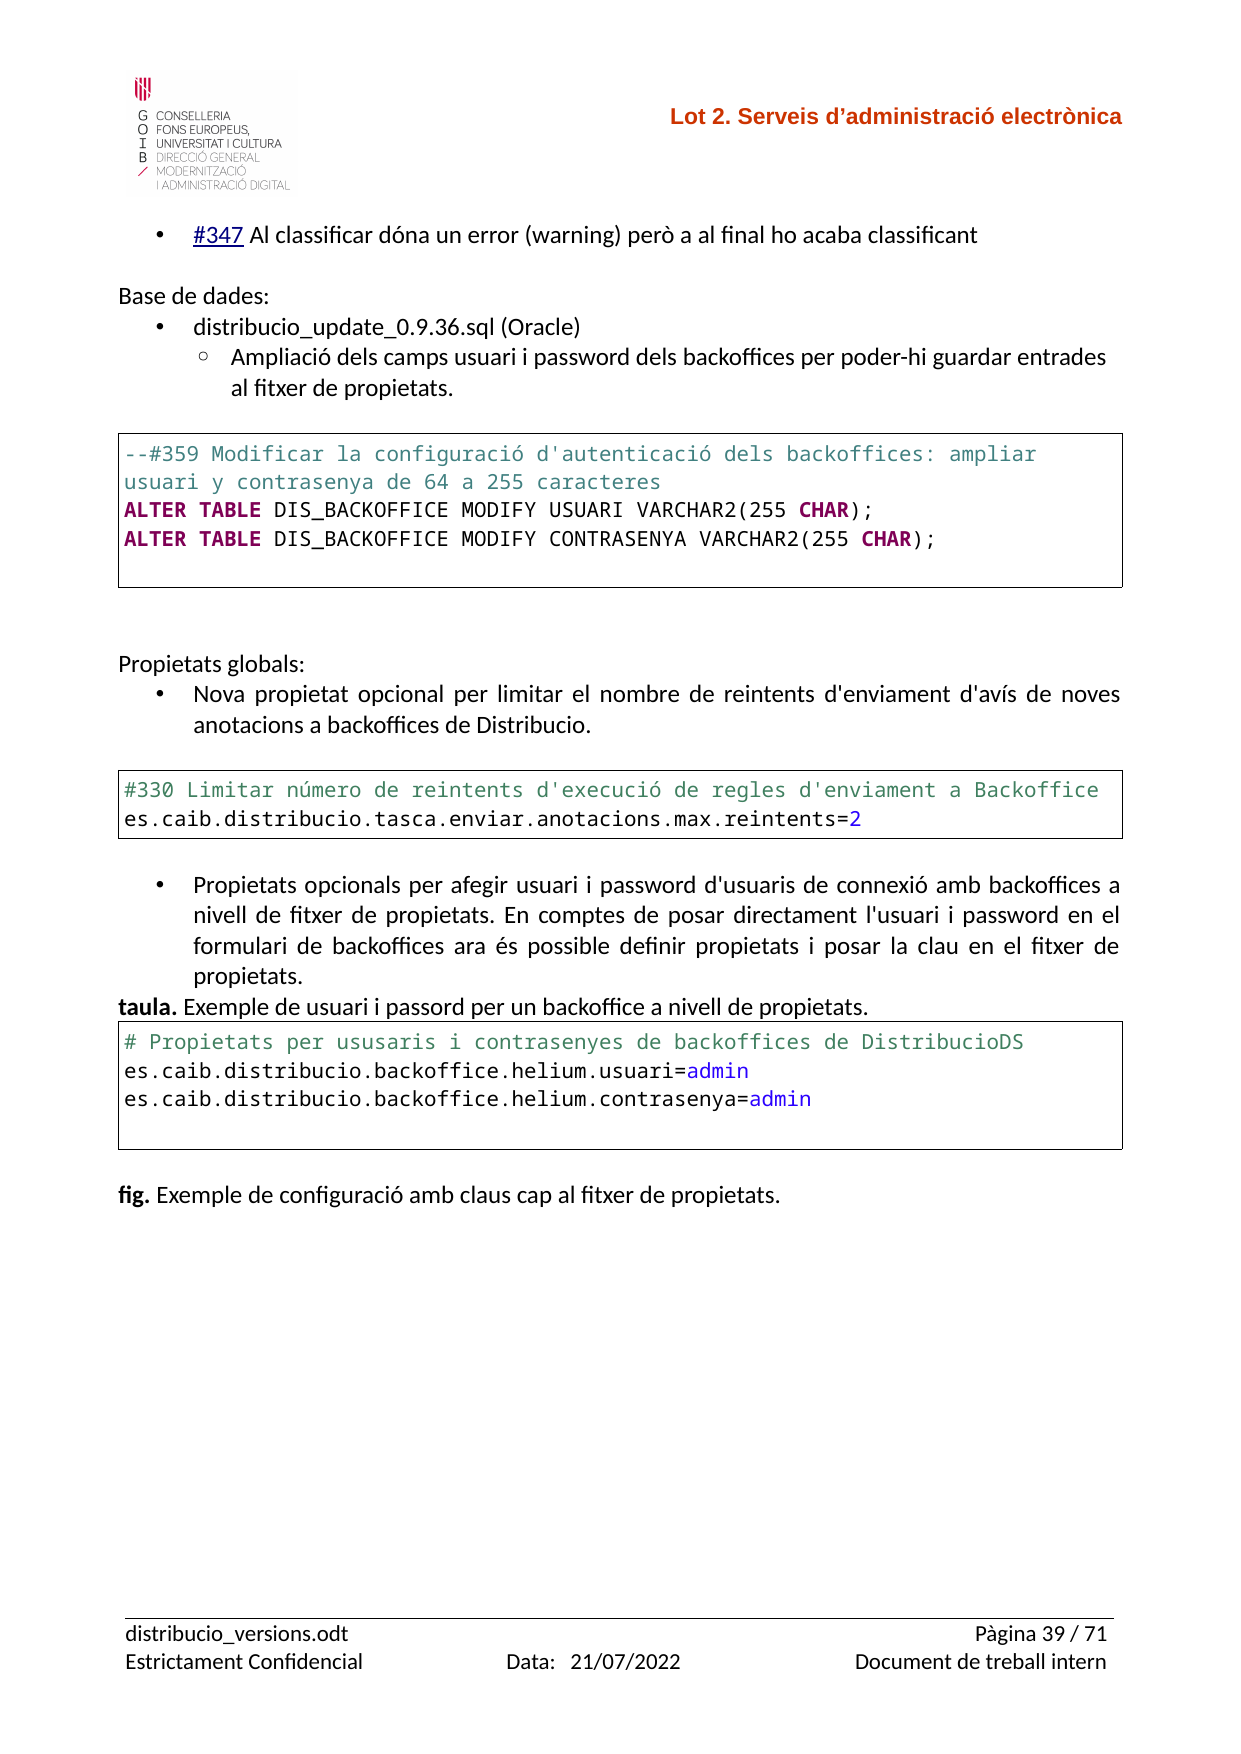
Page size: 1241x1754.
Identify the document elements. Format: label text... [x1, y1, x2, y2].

list Propietats opcionals per afegir usuari i password d'usuaris de connexió amb backoffices a nivell de fitxer de propietats. En comptes de posar directament l'usuari i password en el formulari de backoffices ara és possible definir propietats i posar la clau en el fitxer de propietats. [156, 869, 1122, 991]
text taula. Exemple de usuari i passord per un backoffice a nivell de propietats. [118, 991, 1122, 1021]
list Ampliació dels camps usuari i password dels backoffices per poder-hi guardar entrades al fitxer de propietats. [193, 341, 1122, 402]
table_header # Propietats per ususaris i contrasenyes de backoffices de DistribucioDS es.caib.distribucio.backoffice.helium.usuari=admin es.caib.distribucio.backoffice.helium.contrasenya=admin [119, 1022, 1122, 1149]
text fig. Exemple de configuració amb claus cap al fitxer de propietats. [118, 1179, 1122, 1210]
list Nova propietat opcional per limitar el nombre de reintents d'enviament d'avís de noves anotacions a backoffices de Distribucio. [156, 678, 1122, 739]
text Propietats globals: [118, 648, 1122, 678]
picture [126, 70, 299, 197]
table_header #330 Limitar número de reintents d'execució de regles d'enviament a Backoffice es.caib.distribucio.tasca.enviar.anotacions.max.reintents=2 [119, 771, 1122, 838]
table_header --#359 Modificar la configuració d'autenticació dels backoffices: ampliar usuari y contrasenya de 64 a 255 caracteres ALTER TABLE DIS_BACKOFFICE MODIFY USUARI VARCHAR2(255 CHAR); ALTER TABLE DIS_BACKOFFICE MODIFY CONTRASENYA VARCHAR2(255 CHAR); [119, 434, 1122, 587]
list distribucio_update_0.9.36.sql (Oracle) [156, 311, 1122, 341]
list #347 Al classificar dóna un error (warning) però a al final ho acaba classificant [156, 219, 1122, 250]
text Base de dades: [118, 280, 1122, 311]
